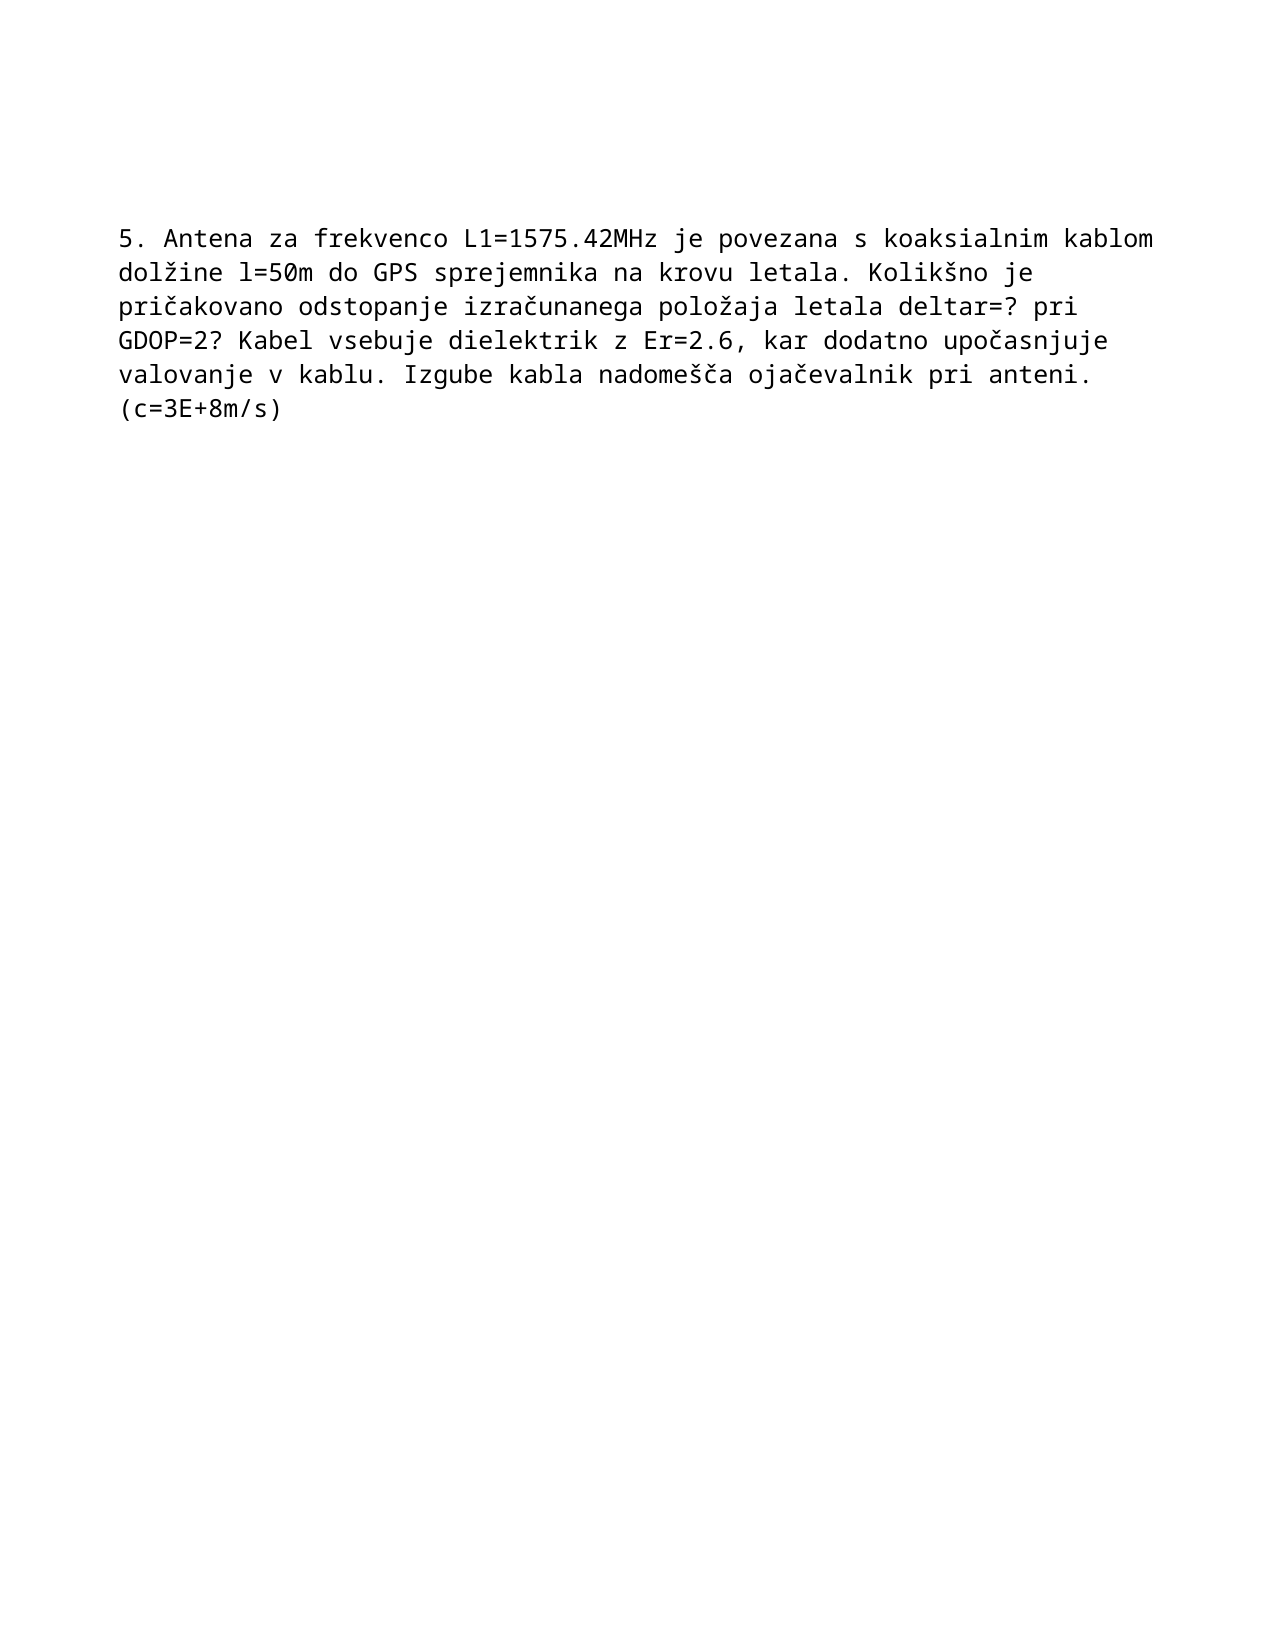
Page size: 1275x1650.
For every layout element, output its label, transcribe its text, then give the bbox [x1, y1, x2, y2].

text 5. Antena za frekvenco L1=1575.42MHz je povezana s koaksialnim kablom dolžine l=50m do GPS sprejemnika na krovu letala. Kolikšno je pričakovano odstopanje izračunanega položaja letala deltar=? pri GDOP=2? Kabel vsebuje dielektrik z Er=2.6, kar dodatno upočasnjuje valovanje v kablu. Izgube kabla nadomešča ojačevalnik pri anteni. (c=3E+8m/s) [118, 220, 1157, 425]
